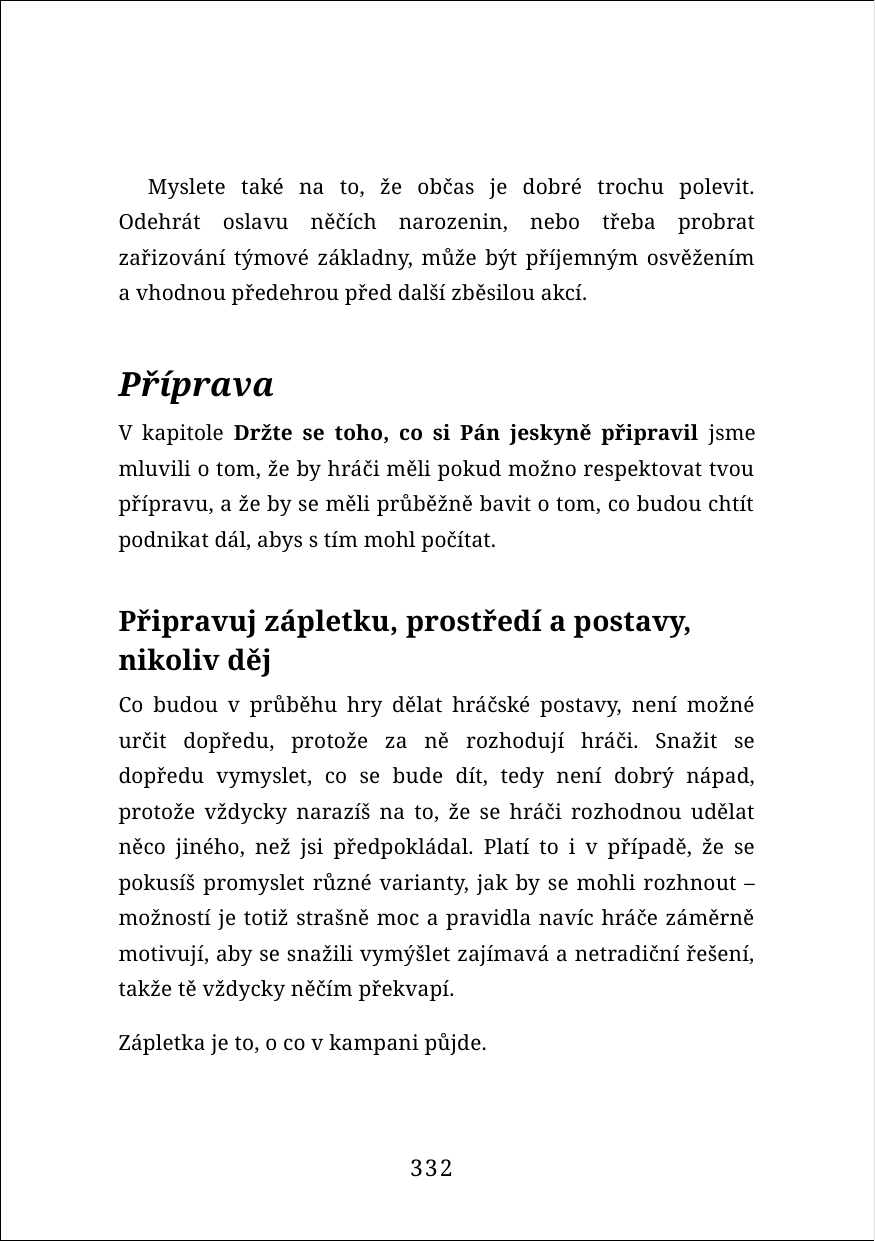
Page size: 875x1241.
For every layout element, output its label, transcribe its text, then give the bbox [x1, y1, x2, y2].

text Co budou v průběhu hry dělat hráčské postavy, není možné určit dopředu, protože za ně rozhodují hráči. Snažit se dopředu vymyslet, co se bude dít, tedy není dobrý nápad, protože vždycky narazíš na to, že se hráči rozhodnou udělat něco jiného, než jsi předpokládal. Platí to i v případě, že se pokusíš promyslet různé varianty, jak by se mohli rozhnout – možností je totiž strašně moc a pravidla navíc hráče záměrně motivují, aby se snažili vymýšlet zajímavá a netradiční řešení, takže tě vždycky něčím překvapí. [118, 690, 756, 1003]
text Myslete také na to, že občas je dobré trochu polevit. Odehrát oslavu něčích narozenin, nebo třeba probrat zařizování týmové základny, může být příjemným osvěžením a vhodnou předehrou před další zběsilou akcí. [118, 172, 756, 307]
text Zápletka je to, o co v kampani půjde. [118, 1028, 756, 1056]
subtitle Příprava [118, 361, 756, 407]
subtitle Připravuj zápletku, prostředí a postavy, nikoliv děj [118, 602, 756, 678]
text V kapitole Držte se toho, co si Pán jeskyně připravil jsme mluvili o tom, že by hráči měli pokud možno respektovat tvou přípravu, a že by se měli průběžně bavit o tom, co budou chtít podnikat dál, abys s tím mohl počítat. [118, 418, 756, 553]
